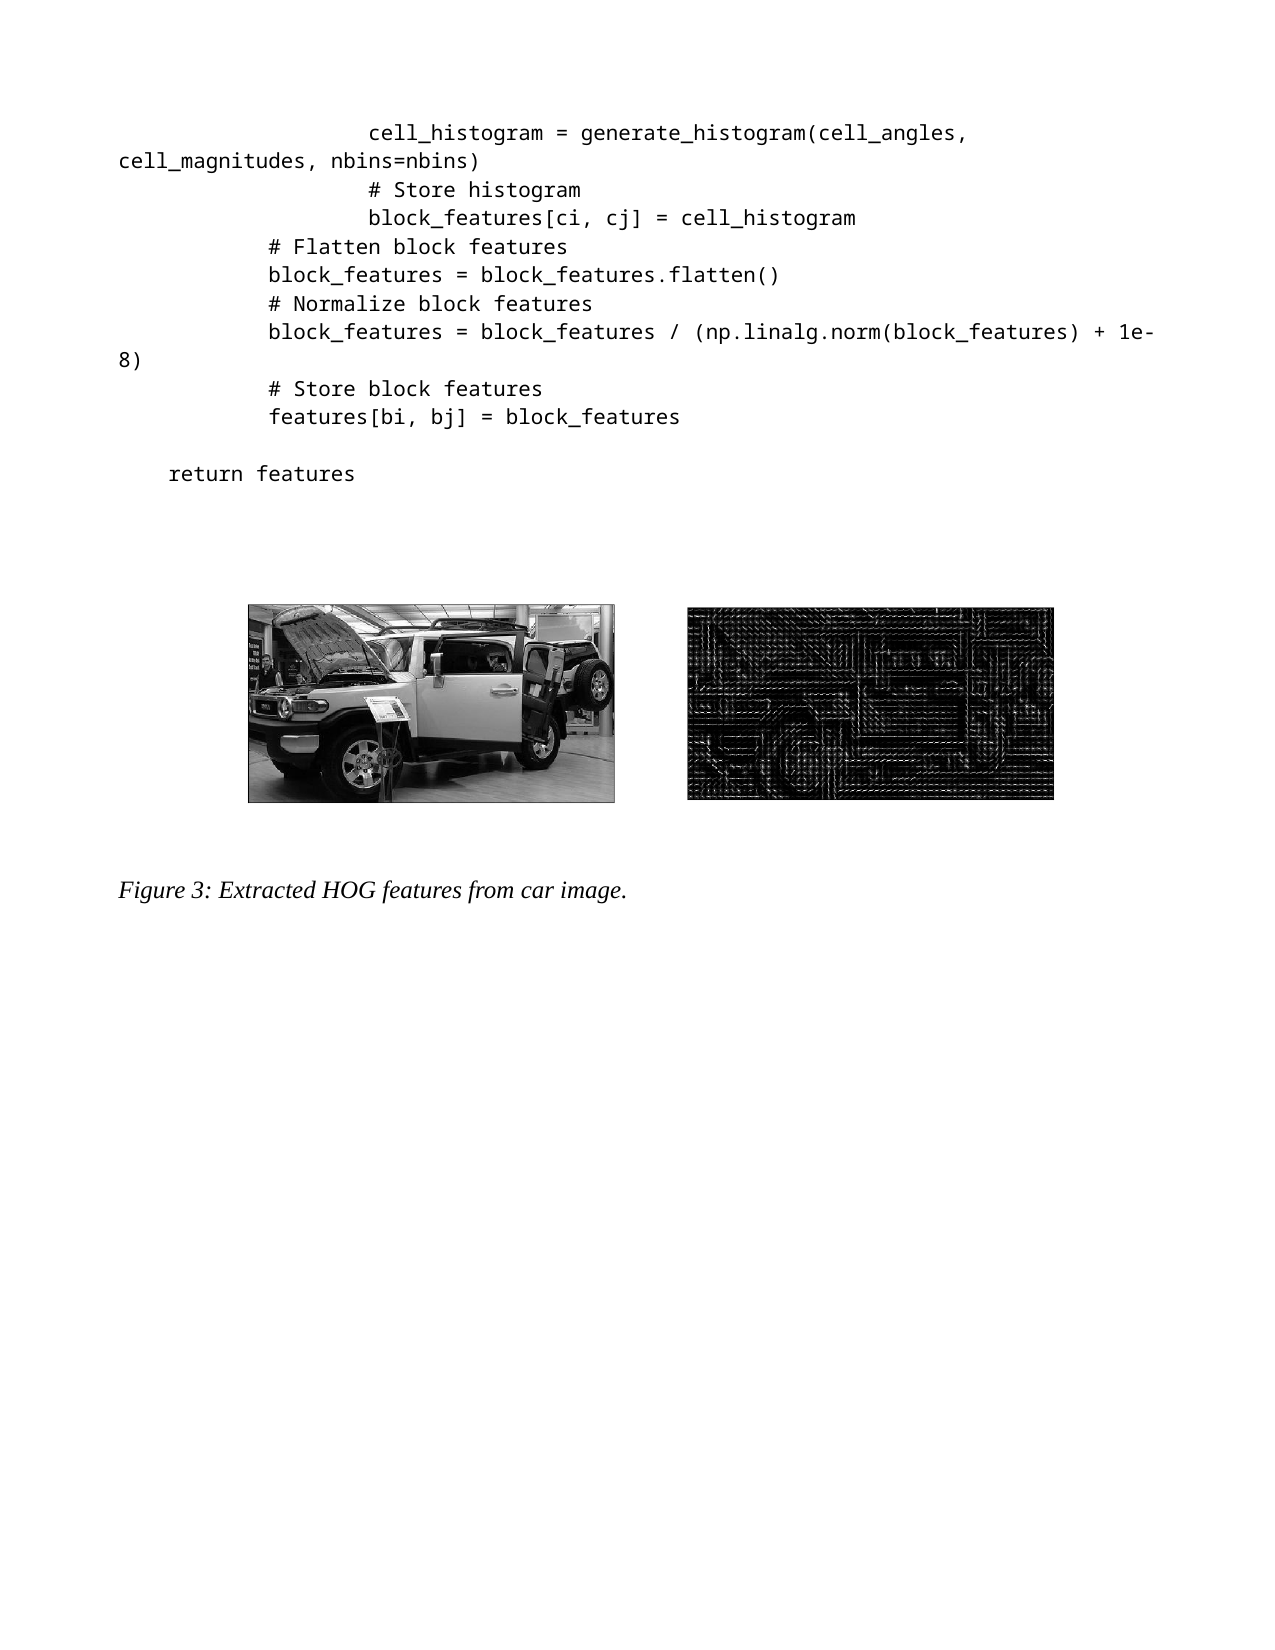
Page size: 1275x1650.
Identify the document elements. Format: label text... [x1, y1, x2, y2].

text # Normalize block features [118, 289, 1157, 317]
text features[bi, bj] = block_features [118, 402, 1157, 431]
text cell_histogram = generate_histogram(cell_angles, cell_magnitudes, nbins=nbins) [118, 118, 1157, 175]
text block_features = block_features / (np.linalg.norm(block_features) + 1e-8) [118, 317, 1157, 374]
text Figure 3: Extracted HOG features from car image. [118, 875, 1157, 904]
picture [118, 528, 1157, 875]
text # Store block features [118, 374, 1157, 402]
text return features [118, 459, 1157, 488]
text # Flatten block features [118, 232, 1157, 260]
text block_features = block_features.flatten() [118, 260, 1157, 289]
text # Store histogram [118, 175, 1157, 203]
text block_features[ci, cj] = cell_histogram [118, 203, 1157, 232]
